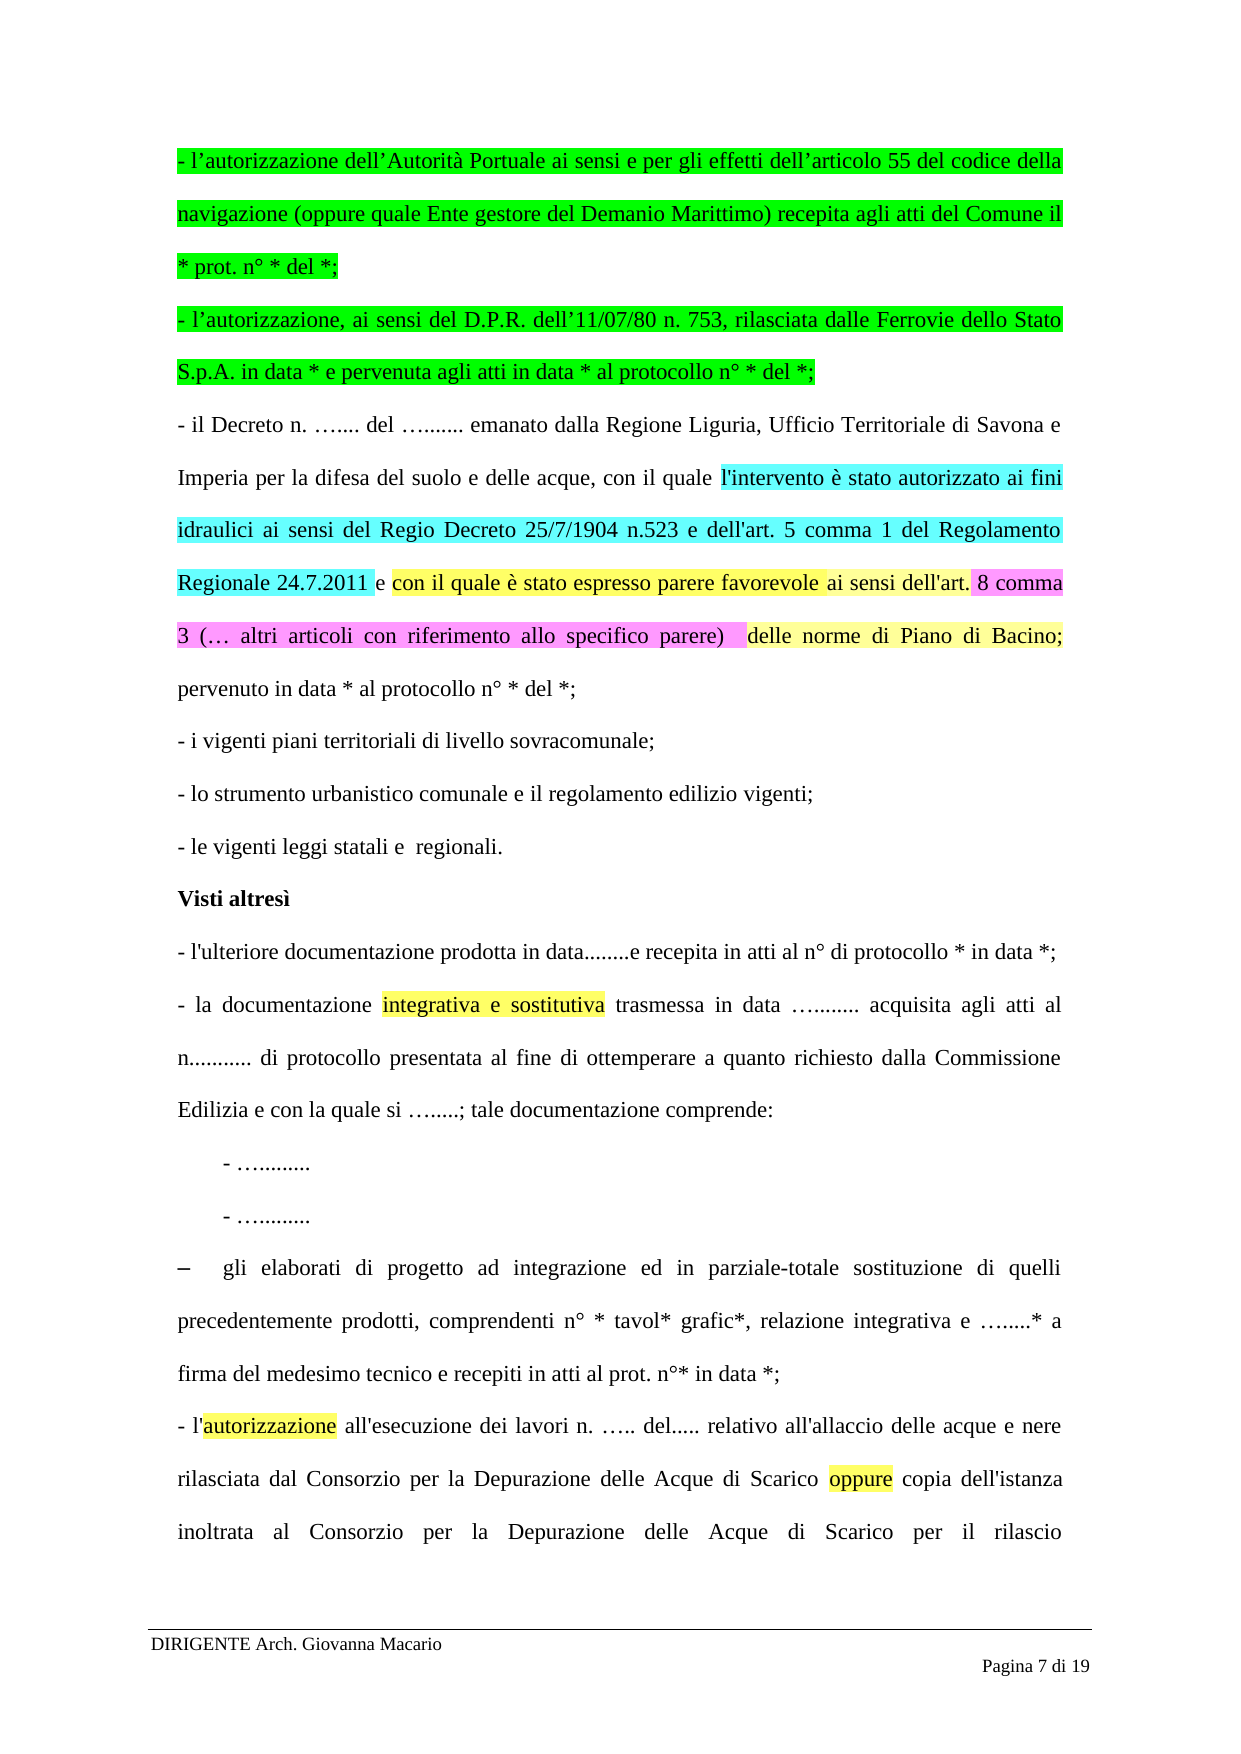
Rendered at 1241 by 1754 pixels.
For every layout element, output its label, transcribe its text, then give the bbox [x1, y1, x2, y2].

text - l’autorizzazione, ai sensi del D.P.R. dell’11/07/80 n. 753, rilasciata dalle Ferrovie dello Stato S.p.A. in data * e pervenuta agli atti in data * al protocollo n° * del *; [177, 306, 1063, 385]
list gli elaborati di progetto ad integrazione ed in parziale-totale sostituzione di quelli precedentemente prodotti, comprendenti n° * tavol* grafic*, relazione integrativa e ….....* a firma del medesimo tecnico e recepiti in atti al prot. n°* in data *; [177, 1254, 1063, 1386]
list - l'ulteriore documentazione prodotta in data........e recepita in atti al n° di protocollo * in data *; [177, 938, 1063, 964]
list - la documentazione integrativa e sostitutiva trasmessa in data …........ acquisita agli atti al n........... di protocollo presentata al fine di ottemperare a quanto richiesto dalla Commissione Edilizia e con la quale si ….....; tale documentazione comprende: [177, 991, 1063, 1123]
list - il Decreto n. ….... del …....... emanato dalla Regione Liguria, Ufficio Territoriale di Savona e Imperia per la difesa del suolo e delle acque, con il quale l'intervento è stato autorizzato ai fini idraulici ai sensi del Regio Decreto 25/7/1904 n.523 e dell'art. 5 comma 1 del Regolamento Regionale 24.7.2011 e con il quale è stato espresso parere favorevole ai sensi dell'art. 8 comma 3 (… altri articoli con riferimento allo specifico parere) delle norme di Piano di Bacino; pervenuto in data * al protocollo n° * del *; [177, 411, 1063, 701]
text Visti altresì [177, 886, 1063, 912]
list - …......... [185, 1149, 1092, 1175]
list - …......... [185, 1202, 1092, 1228]
text - i vigenti piani territoriali di livello sovracomunale; [177, 727, 1063, 754]
list - l'autorizzazione all'esecuzione dei lavori n. ….. del..... relativo all'allaccio delle acque e nere rilasciata dal Consorzio per la Depurazione delle Acque di Scarico oppure copia dell'istanza inoltrata al Consorzio per la Depurazione delle Acque di Scarico per il rilascio [177, 1413, 1063, 1544]
text - lo strumento urbanistico comunale e il regolamento edilizio vigenti; [177, 780, 1063, 806]
text - l’autorizzazione dell’Autorità Portuale ai sensi e per gli effetti dell’articolo 55 del codice della navigazione (oppure quale Ente gestore del Demanio Marittimo) recepita agli atti del Comune il * prot. n° * del *; [177, 148, 1063, 279]
text - le vigenti leggi statali e regionali. [177, 833, 1063, 859]
